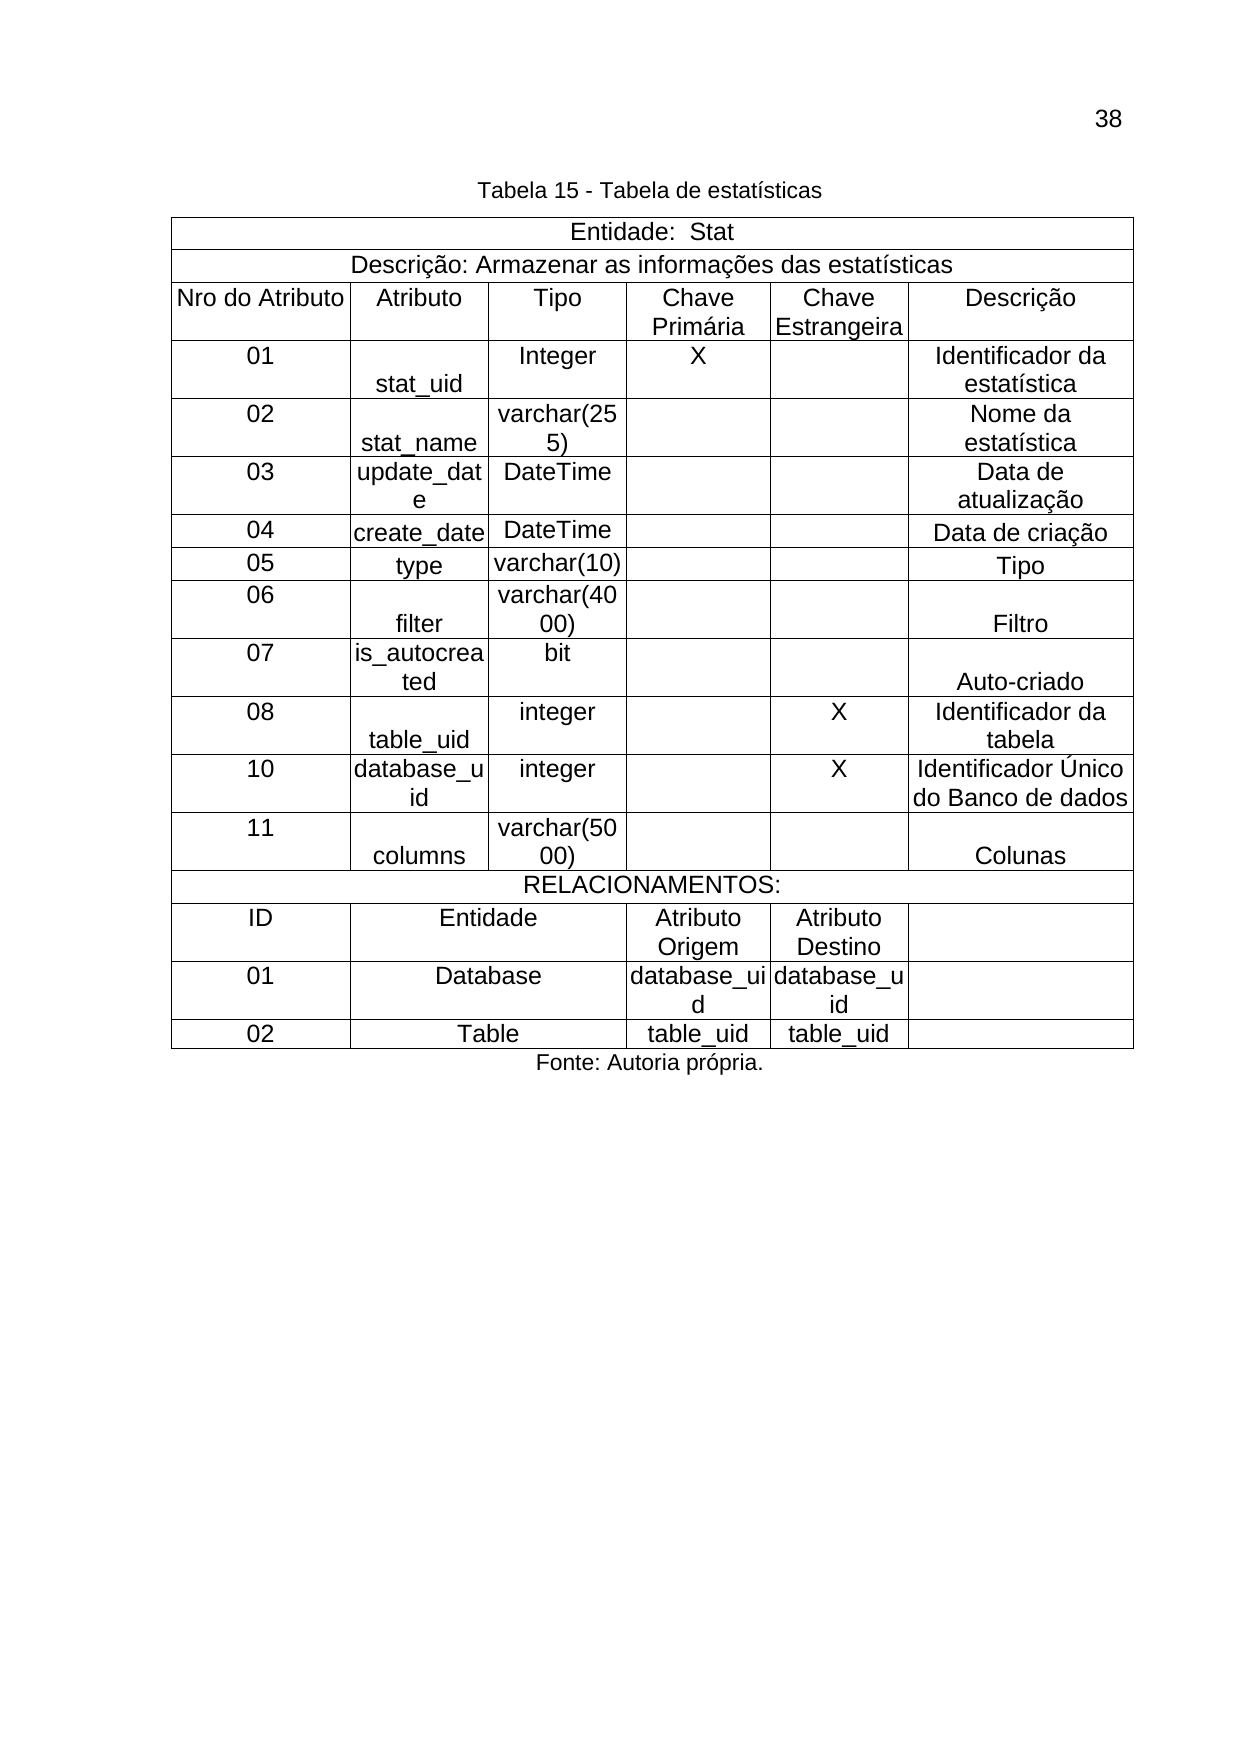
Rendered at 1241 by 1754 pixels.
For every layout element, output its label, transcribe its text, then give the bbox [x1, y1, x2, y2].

table_cell Tipo [489, 283, 626, 340]
table_cell Identificador da estatística [909, 341, 1133, 398]
text Fonte: Autoria própria. [177, 1049, 1122, 1075]
table_cell Data de atualização [909, 457, 1133, 514]
table_cell Table [351, 1020, 626, 1048]
table_cell Auto-criado [909, 639, 1133, 696]
table_cell 03 [172, 457, 350, 514]
table_cell 01 [172, 341, 350, 398]
table_cell [771, 639, 908, 696]
table_cell [627, 697, 770, 754]
table_cell Nome da estatística [909, 399, 1133, 456]
table_cell table_uid [351, 697, 488, 754]
table_cell filter [351, 581, 488, 638]
table_cell varchar(10) [489, 548, 626, 580]
table_cell 05 [172, 548, 350, 580]
table_cell 02 [172, 1020, 350, 1048]
table_cell [627, 548, 770, 580]
table_cell Tipo [909, 548, 1133, 580]
table_cell Chave Estrangeira [771, 283, 908, 340]
table_cell 02 [172, 399, 350, 456]
table_cell columns [351, 813, 488, 870]
table_cell type [351, 548, 488, 580]
table_cell DateTime [489, 457, 626, 514]
table_cell DateTime [489, 515, 626, 547]
table_cell [771, 548, 908, 580]
table_cell Atributo Destino [771, 904, 908, 961]
table_cell Atributo Origem [627, 904, 770, 961]
table_cell 10 [172, 755, 350, 812]
table_cell 06 [172, 581, 350, 638]
table_cell is_autocreated [351, 639, 488, 696]
table_cell [627, 515, 770, 547]
table_cell Chave Primária [627, 283, 770, 340]
table_cell Descrição: Armazenar as informações das estatísticas [172, 250, 1133, 282]
table_cell X [627, 341, 770, 398]
table_cell Database [351, 962, 626, 1019]
table_cell update_date [351, 457, 488, 514]
table_cell Entidade [351, 904, 626, 961]
table_cell X [771, 697, 908, 754]
table_cell 11 [172, 813, 350, 870]
table_cell [771, 341, 908, 398]
table_cell [771, 399, 908, 456]
table_cell varchar(5000) [489, 813, 626, 870]
table_cell integer [489, 697, 626, 754]
table_cell Identificador da tabela [909, 697, 1133, 754]
table_cell [627, 457, 770, 514]
table_cell varchar(4000) [489, 581, 626, 638]
table_cell 08 [172, 697, 350, 754]
table_cell database_uid [627, 962, 770, 1019]
table_cell [771, 457, 908, 514]
table_cell [909, 1020, 1133, 1048]
table_cell [771, 813, 908, 870]
table_cell [627, 581, 770, 638]
table_cell table_uid [771, 1020, 908, 1048]
table_cell [627, 813, 770, 870]
table_cell [627, 755, 770, 812]
table_header Entidade: Stat [172, 218, 1133, 249]
table_cell ID [172, 904, 350, 961]
table_cell table_uid [627, 1020, 770, 1048]
table_cell [771, 515, 908, 547]
table_cell stat_uid [351, 341, 488, 398]
table_cell 04 [172, 515, 350, 547]
table_cell RELACIONAMENTOS: [172, 871, 1133, 903]
table_cell integer [489, 755, 626, 812]
table_cell 07 [172, 639, 350, 696]
table_cell stat_name [351, 399, 488, 456]
table_cell [627, 639, 770, 696]
table_cell varchar(255) [489, 399, 626, 456]
table_cell database_uid [351, 755, 488, 812]
table_cell Filtro [909, 581, 1133, 638]
table_cell Atributo [351, 283, 488, 340]
table_cell [909, 962, 1133, 1019]
table_cell create_date [351, 515, 488, 547]
table_cell bit [489, 639, 626, 696]
table_cell 01 [172, 962, 350, 1019]
table_cell database_uid [771, 962, 908, 1019]
table_cell [771, 581, 908, 638]
table_cell Nro do Atributo [172, 283, 350, 340]
table_cell [627, 399, 770, 456]
table_cell Data de criação [909, 515, 1133, 547]
text Tabela 15 - Tabela de estatísticas [177, 177, 1122, 203]
table_cell Identificador Único do Banco de dados [909, 755, 1133, 812]
table_cell X [771, 755, 908, 812]
table_cell [909, 904, 1133, 961]
table_cell Descrição [909, 283, 1133, 340]
table_cell Colunas [909, 813, 1133, 870]
table_cell Integer [489, 341, 626, 398]
